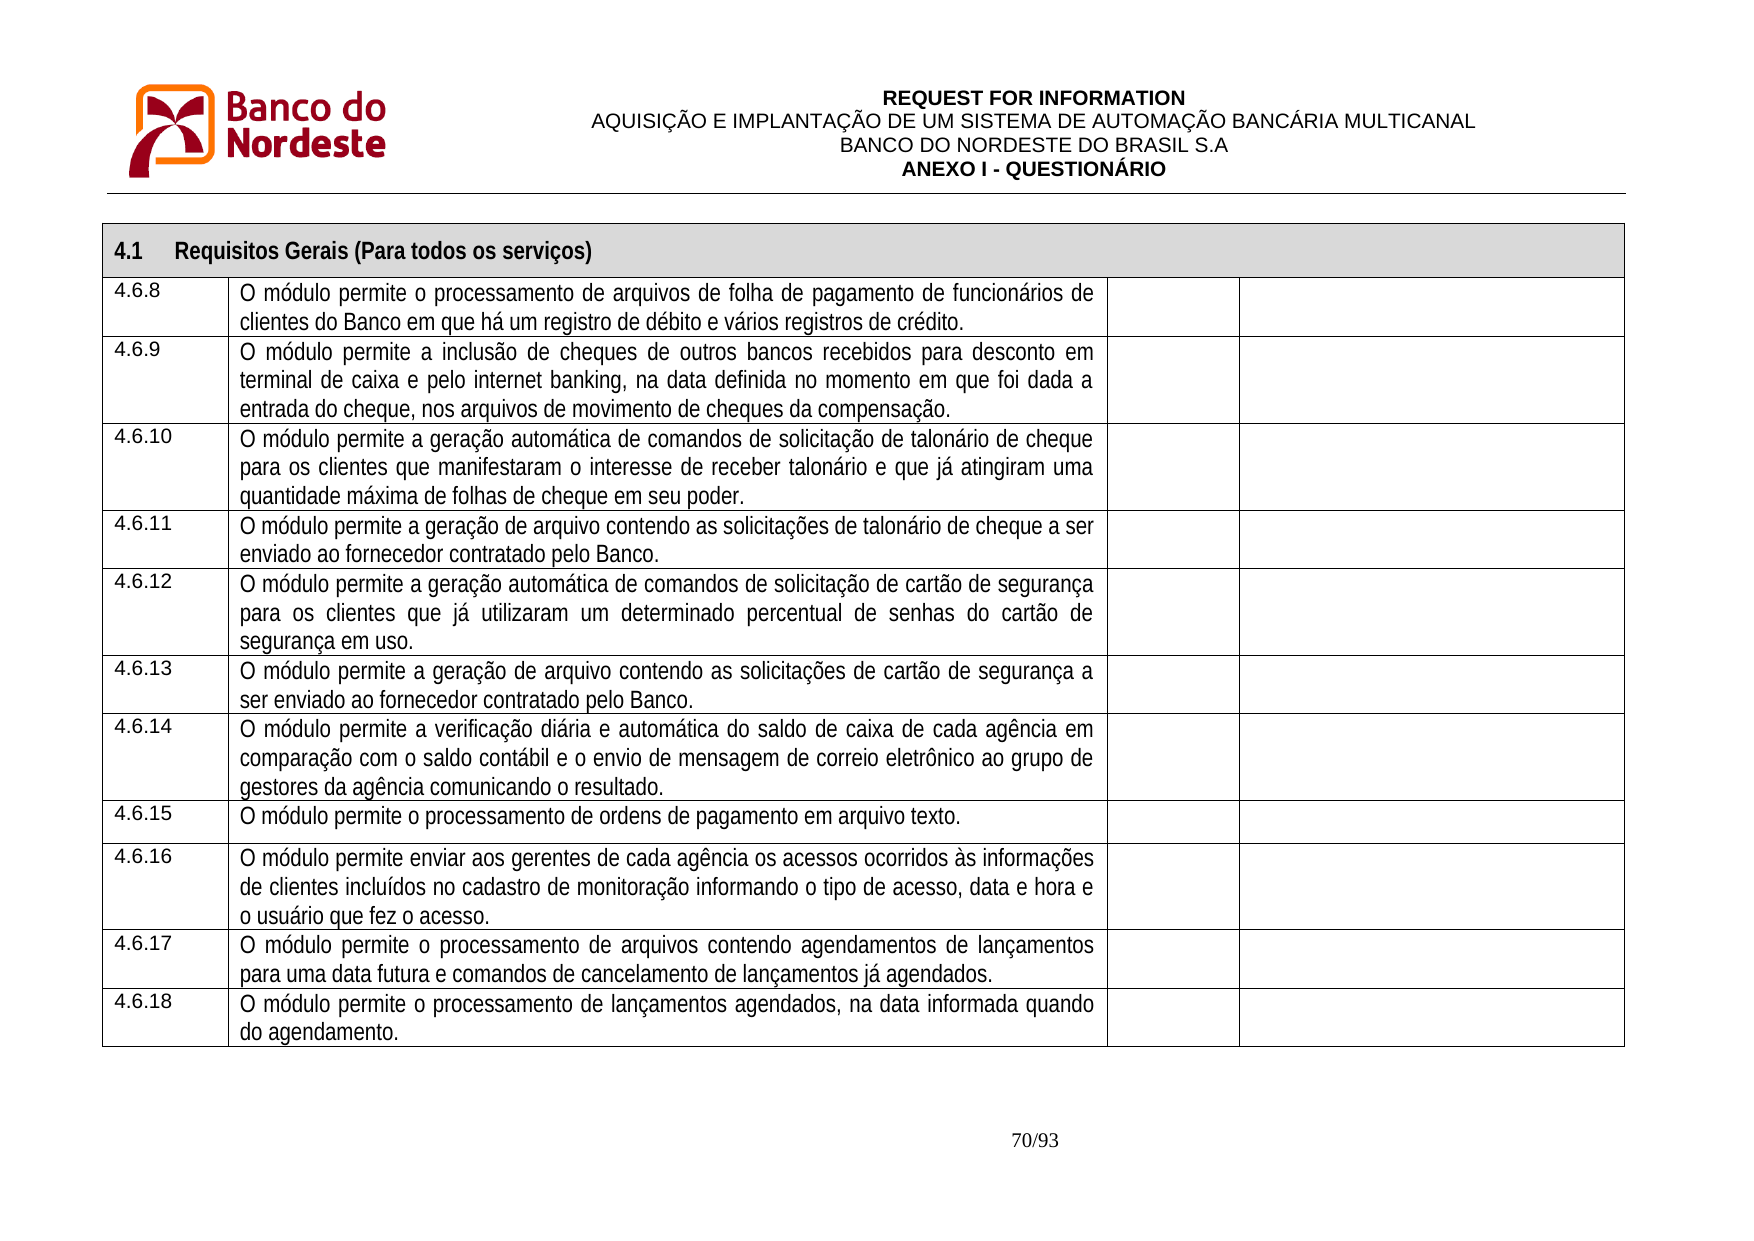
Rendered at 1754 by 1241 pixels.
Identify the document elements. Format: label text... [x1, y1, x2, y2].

table_cell [1240, 337, 1624, 423]
table_cell [1108, 930, 1239, 988]
table_cell [103, 930, 228, 988]
table_cell [103, 337, 228, 423]
table_cell [103, 989, 228, 1046]
table_cell [1108, 989, 1239, 1046]
table_cell [1240, 801, 1624, 842]
table_cell [1240, 511, 1624, 568]
table_cell O módulo permite o processamento de arquivos contendo agendamentos de lançamentos para uma data futura e comandos de cancelamento de lançamentos já agendados. [229, 930, 1107, 988]
table_cell [1240, 569, 1624, 655]
table_cell [1240, 844, 1624, 929]
table_cell O módulo permite a verificação diária e automática do saldo de caixa de cada agência em comparação com o saldo contábil e o envio de mensagem de correio eletrônico ao grupo de gestores da agência comunicando o resultado. [229, 714, 1107, 800]
table_cell [103, 278, 228, 336]
table_cell O módulo permite o processamento de ordens de pagamento em arquivo texto. [229, 801, 1107, 842]
table_cell O módulo permite a inclusão de cheques de outros bancos recebidos para desconto em terminal de caixa e pelo internet banking, na data definida no momento em que foi dada a entrada do cheque, nos arquivos de movimento de cheques da compensação. [229, 337, 1107, 423]
table_cell O módulo permite o processamento de lançamentos agendados, na data informada quando do agendamento. [229, 989, 1107, 1046]
table_cell [103, 424, 228, 509]
table_cell O módulo permite o processamento de arquivos de folha de pagamento de funcionários de clientes do Banco em que há um registro de débito e vários registros de crédito. [229, 278, 1107, 336]
table_cell [103, 801, 228, 842]
table_cell [1240, 930, 1624, 988]
table_cell [1108, 424, 1239, 509]
table_cell [1108, 714, 1239, 800]
table_cell [1108, 656, 1239, 713]
table_cell [103, 656, 228, 713]
table_cell [1240, 656, 1624, 713]
table_cell O módulo permite a geração automática de comandos de solicitação de talonário de cheque para os clientes que manifestaram o interesse de receber talonário e que já atingiram uma quantidade máxima de folhas de cheque em seu poder. [229, 424, 1107, 509]
table_cell [1240, 278, 1624, 336]
table_cell [103, 511, 228, 568]
table_cell [103, 569, 228, 655]
table_cell [1108, 337, 1239, 423]
table_cell [1240, 989, 1624, 1046]
table_cell O módulo permite a geração de arquivo contendo as solicitações de talonário de cheque a ser enviado ao fornecedor contratado pelo Banco. [229, 511, 1107, 568]
table_cell [1108, 511, 1239, 568]
table_cell [103, 844, 228, 929]
table_cell [1108, 844, 1239, 929]
table_cell O módulo permite a geração de arquivo contendo as solicitações de cartão de segurança a ser enviado ao fornecedor contratado pelo Banco. [229, 656, 1107, 713]
table_cell O módulo permite enviar aos gerentes de cada agência os acessos ocorridos às informações de clientes incluídos no cadastro de monitoração informando o tipo de acesso, data e hora e o usuário que fez o acesso. [229, 844, 1107, 929]
table_cell [103, 714, 228, 800]
table_header Requisitos Gerais (Para todos os serviços) [103, 224, 1624, 277]
table_cell [1108, 801, 1239, 842]
table_cell [1108, 569, 1239, 655]
table_cell [1240, 714, 1624, 800]
table_cell [1240, 424, 1624, 509]
table_cell [1108, 278, 1239, 336]
table_cell O módulo permite a geração automática de comandos de solicitação de cartão de segurança para os clientes que já utilizaram um determinado percentual de senhas do cartão de segurança em uso. [229, 569, 1107, 655]
